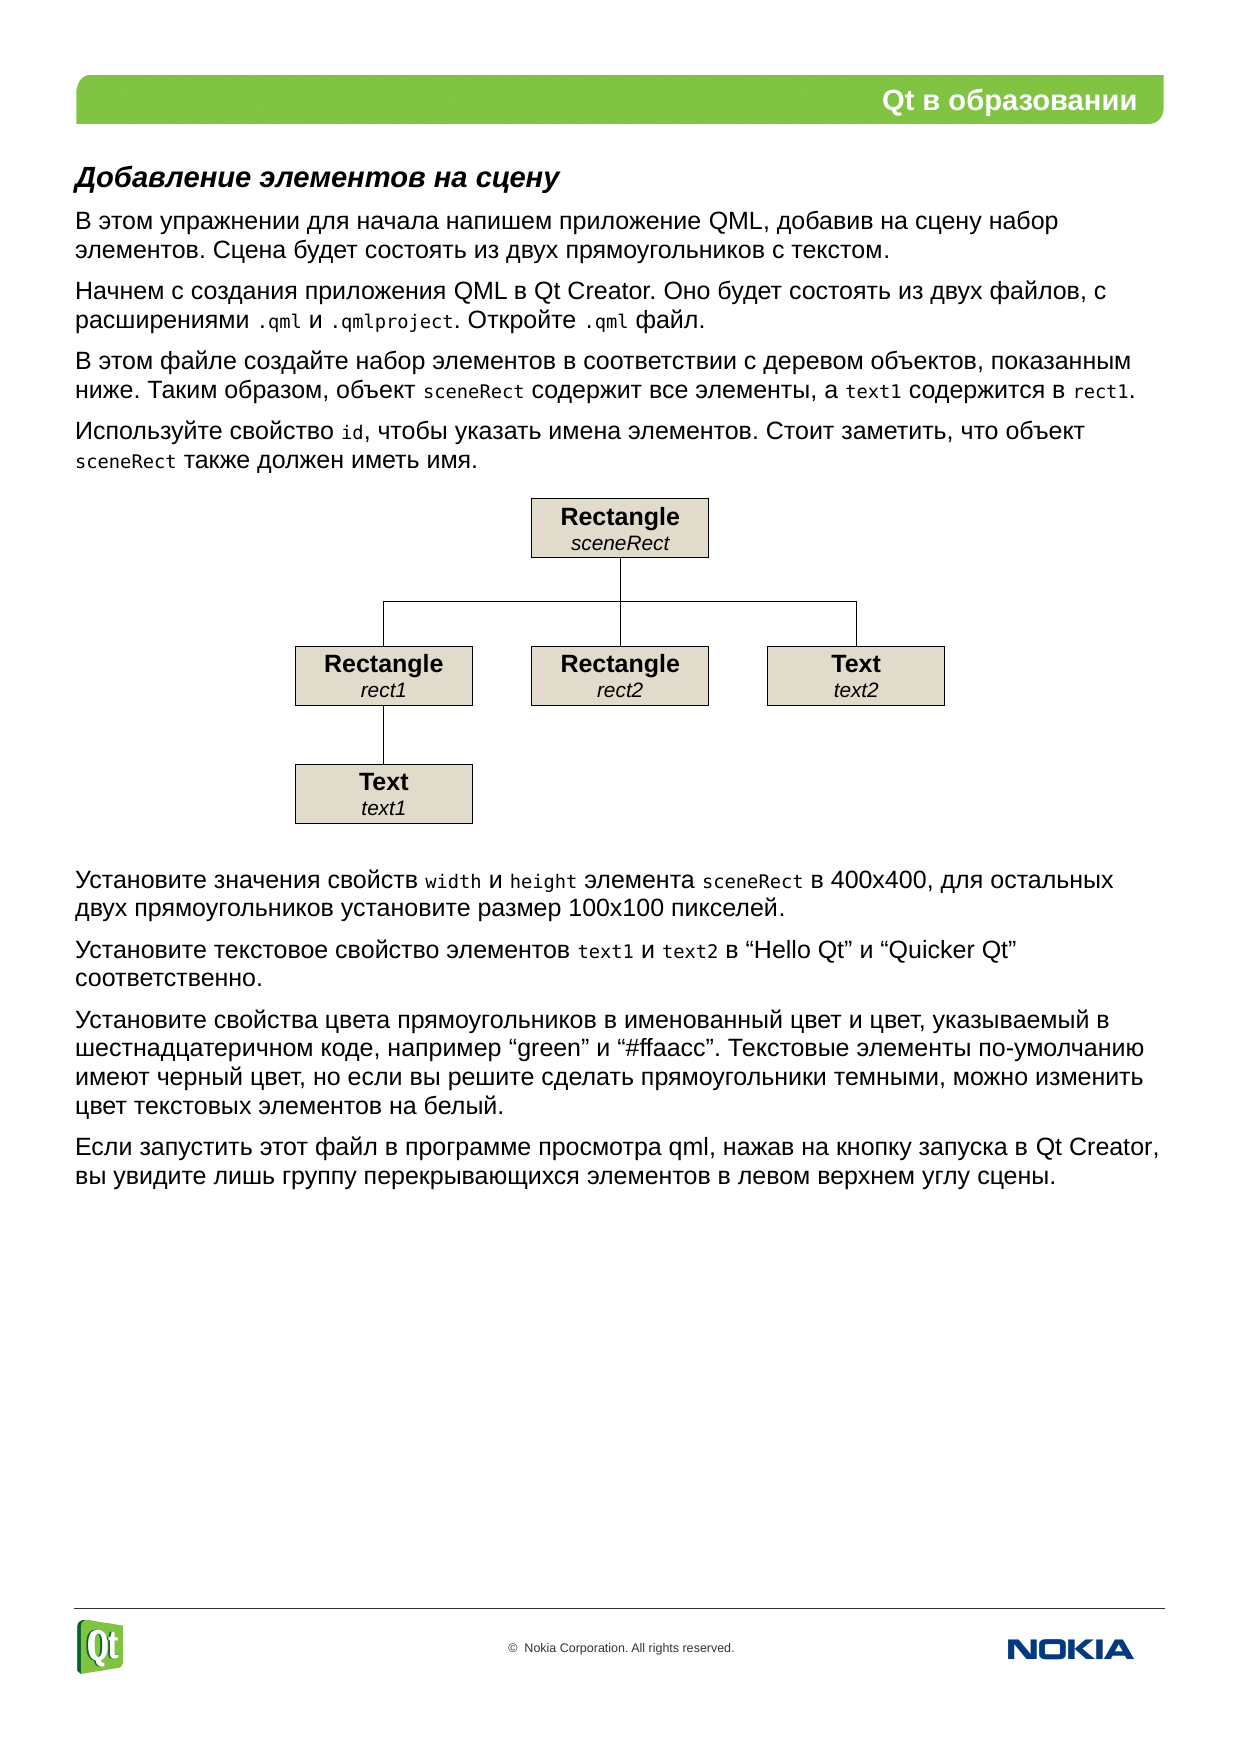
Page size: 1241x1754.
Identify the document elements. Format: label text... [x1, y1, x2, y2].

text В этом упражнении для начала напишем приложение QML, добавив на сцену набор элементов. Сцена будет состоять из двух прямоугольников с текстом. [75, 206, 1165, 263]
picture [76, 75, 1164, 124]
text Начнем с создания приложения QML в Qt Creator. Оно будет состоять из двух файлов, с расширениями .qml и .qmlproject. Откройте .qml файл. [75, 276, 1165, 333]
picture [978, 1610, 1164, 1688]
text Используйте свойство id, чтобы указать имена элементов. Стоит заметить, что объект sceneRect также должен иметь имя. [75, 416, 1165, 473]
text В этом файле создайте набор элементов в соответствии с деревом объектов, показанным ниже. Таким образом, объект sceneRect содержит все элементы, а text1 содержится в rect1. [75, 346, 1165, 403]
text Установите текстовое свойство элементов text1 и text2 в “Hello Qt” и “Quicker Qt” соответственно. [75, 935, 1165, 992]
picture [73, 1615, 127, 1679]
text Если запустить этот файл в программе просмотра qml, нажав на кнопку запуска в Qt Creator, вы увидите лишь группу перекрывающихся элементов в левом верхнем углу сцены. [75, 1132, 1165, 1190]
subtitle Добавление элементов на сцену [75, 160, 1165, 193]
text Установите значения свойств width и height элемента sceneRect в 400x400, для остальных двух прямоугольников установите размер 100x100 пикселей. [75, 865, 1165, 922]
text Установите свойства цвета прямоугольников в именованный цвет и цвет, указываемый в шестнадцатеричном коде, например “green” и “#ffaacc”. Текстовые элементы по-умолчанию имеют черный цвет, но если вы решите сделать прямоугольники темными, можно изменить цвет текстовых элементов на белый. [75, 1005, 1165, 1120]
